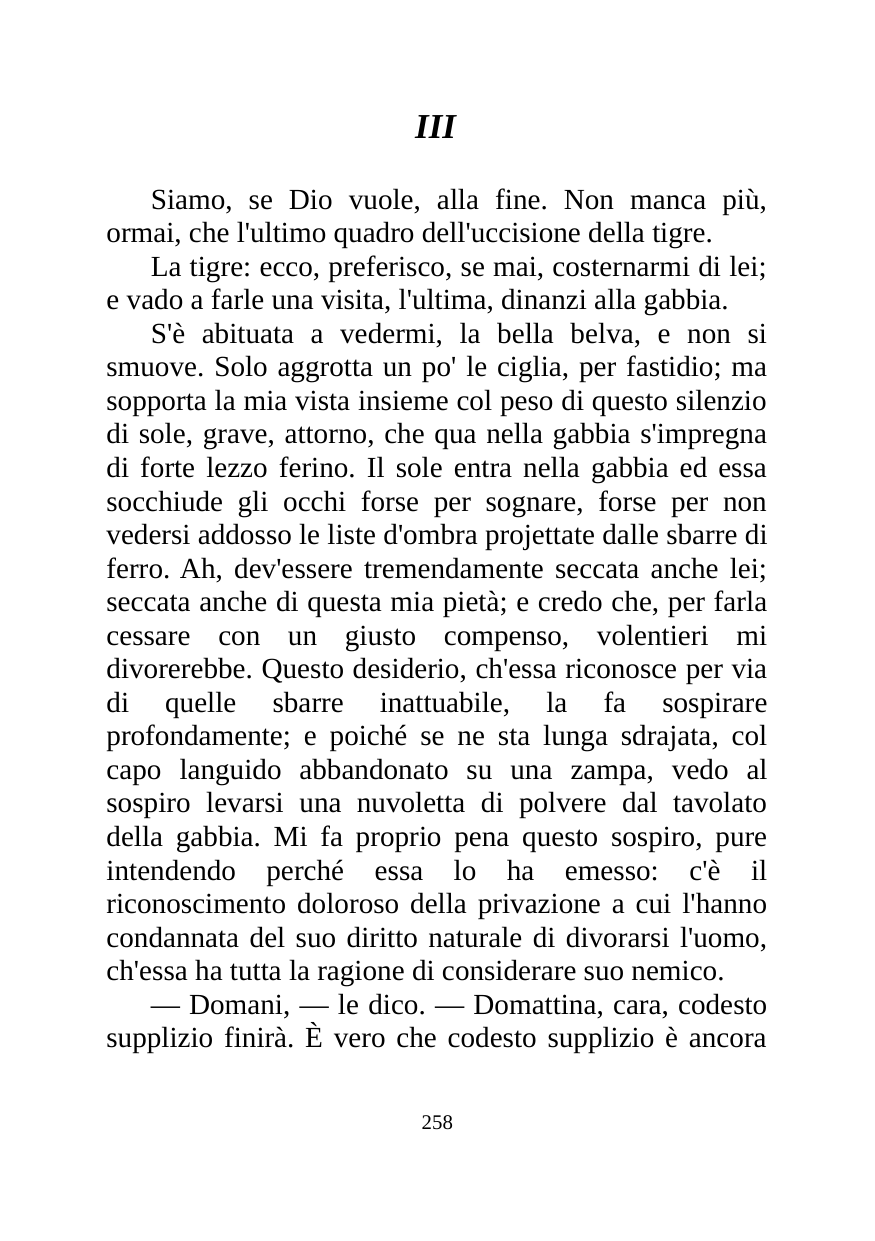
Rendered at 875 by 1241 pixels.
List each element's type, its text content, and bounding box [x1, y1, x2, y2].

text Siamo, se Dio vuole, alla fine. Non manca più, ormai, che l'ultimo quadro dell'uccisione della tigre. [106, 182, 768, 249]
text S'è abituata a vedermi, la bella belva, e non si smuove. Solo aggrotta un po' le ciglia, per fastidio; ma sopporta la mia vista insieme col peso di questo silenzio di sole, grave, attorno, che qua nella gabbia s'impregna di forte lezzo ferino. Il sole entra nella gabbia ed essa socchiude gli occhi forse per sognare, forse per non vedersi addosso le liste d'ombra projettate dalle sbarre di ferro. Ah, dev'essere tremendamente seccata anche lei; seccata anche di questa mia pietà; e credo che, per farla cessare con un giusto compenso, volentieri mi divorerebbe. Questo desiderio, ch'essa riconosce per via di quelle sbarre inattuabile, la fa sospirare profondamente; e poiché se ne sta lunga sdrajata, col capo languido abbandonato su una zampa, vedo al sospiro levarsi una nuvoletta di polvere dal tavolato della gabbia. Mi fa proprio pena questo sospiro, pure intendendo perché essa lo ha emesso: c'è il riconoscimento doloroso della privazione a cui l'hanno condannata del suo diritto naturale di divorarsi l'uomo, ch'essa ha tutta la ragione di considerare suo nemico. [106, 316, 768, 987]
text — Domani, — le dico. — Domattina, cara, codesto supplizio finirà. È vero che codesto supplizio è ancora [106, 987, 768, 1054]
subtitle III [106, 106, 768, 146]
text La tigre: ecco, preferisco, se mai, costernarmi di lei; e vado a farle una visita, l'ultima, dinanzi alla gabbia. [106, 249, 768, 316]
